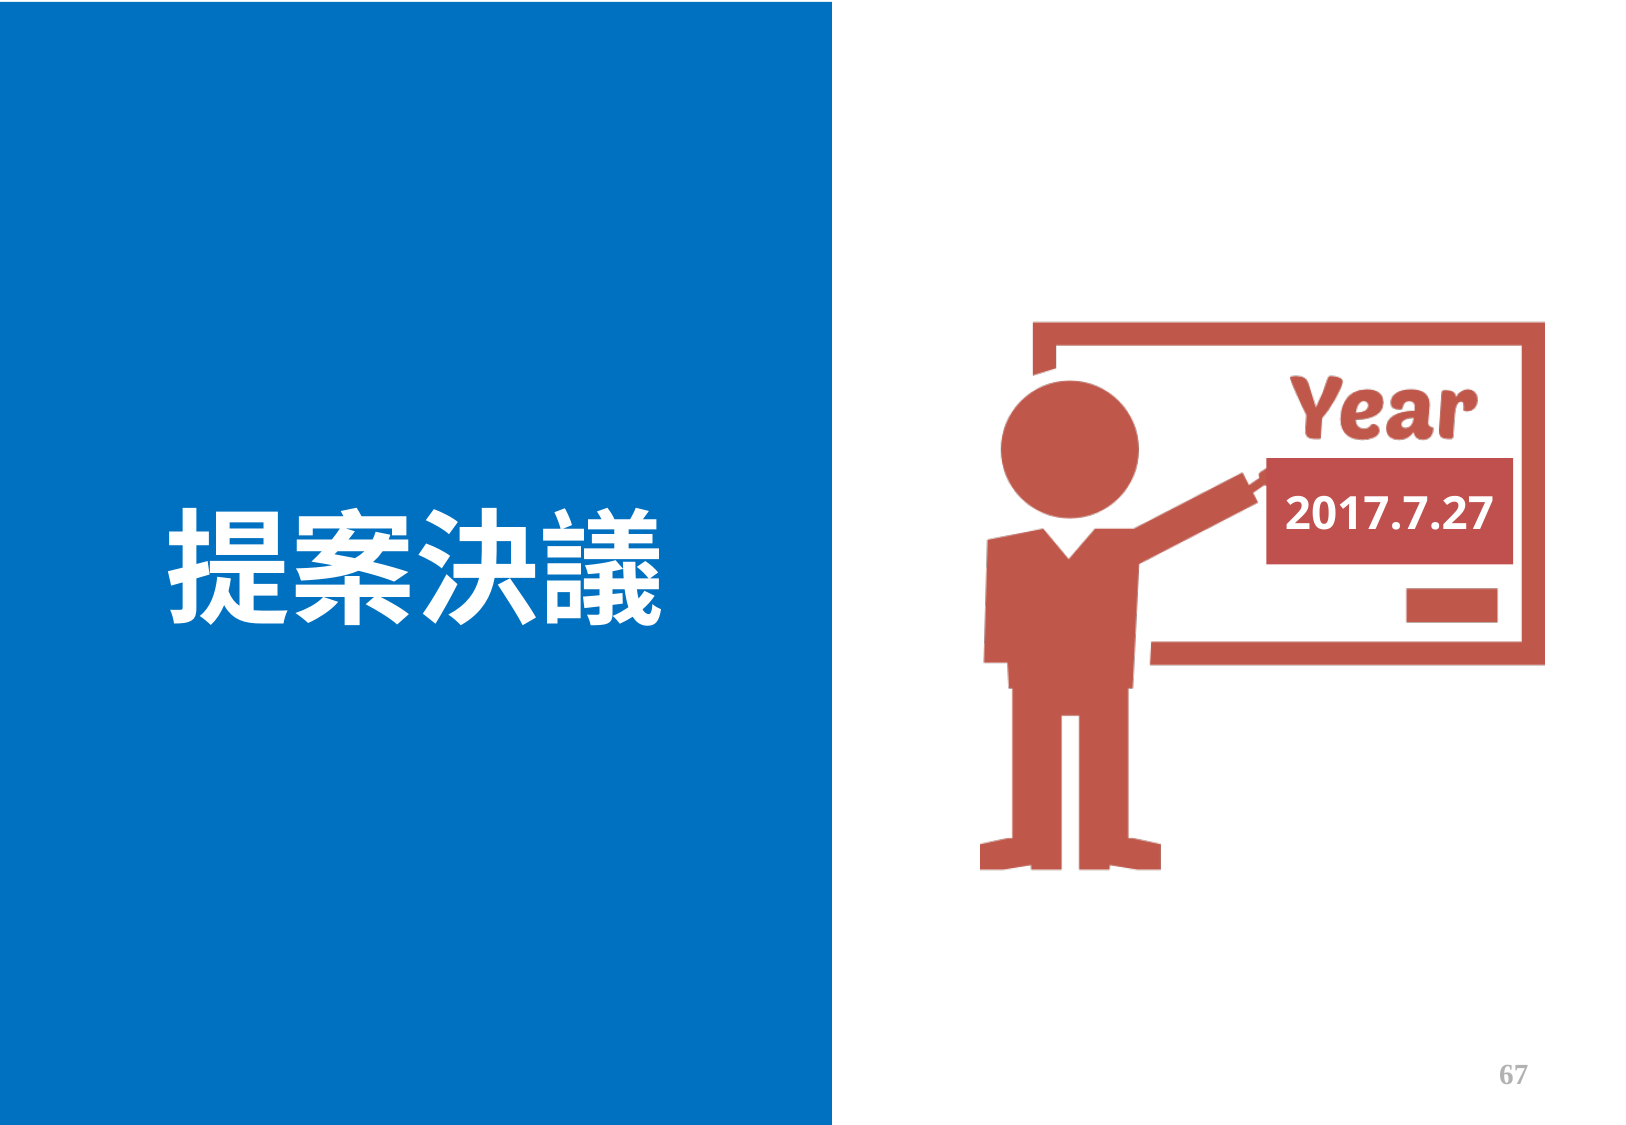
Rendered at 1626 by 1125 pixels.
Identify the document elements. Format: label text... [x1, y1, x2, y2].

text_box 2017.7.27 [1266, 458, 1514, 565]
picture [980, 314, 1545, 879]
text_box 提案決議 [0, 1, 832, 1125]
slide_number [1164, 1042, 1544, 1103]
text_box [836, 1, 1625, 1125]
